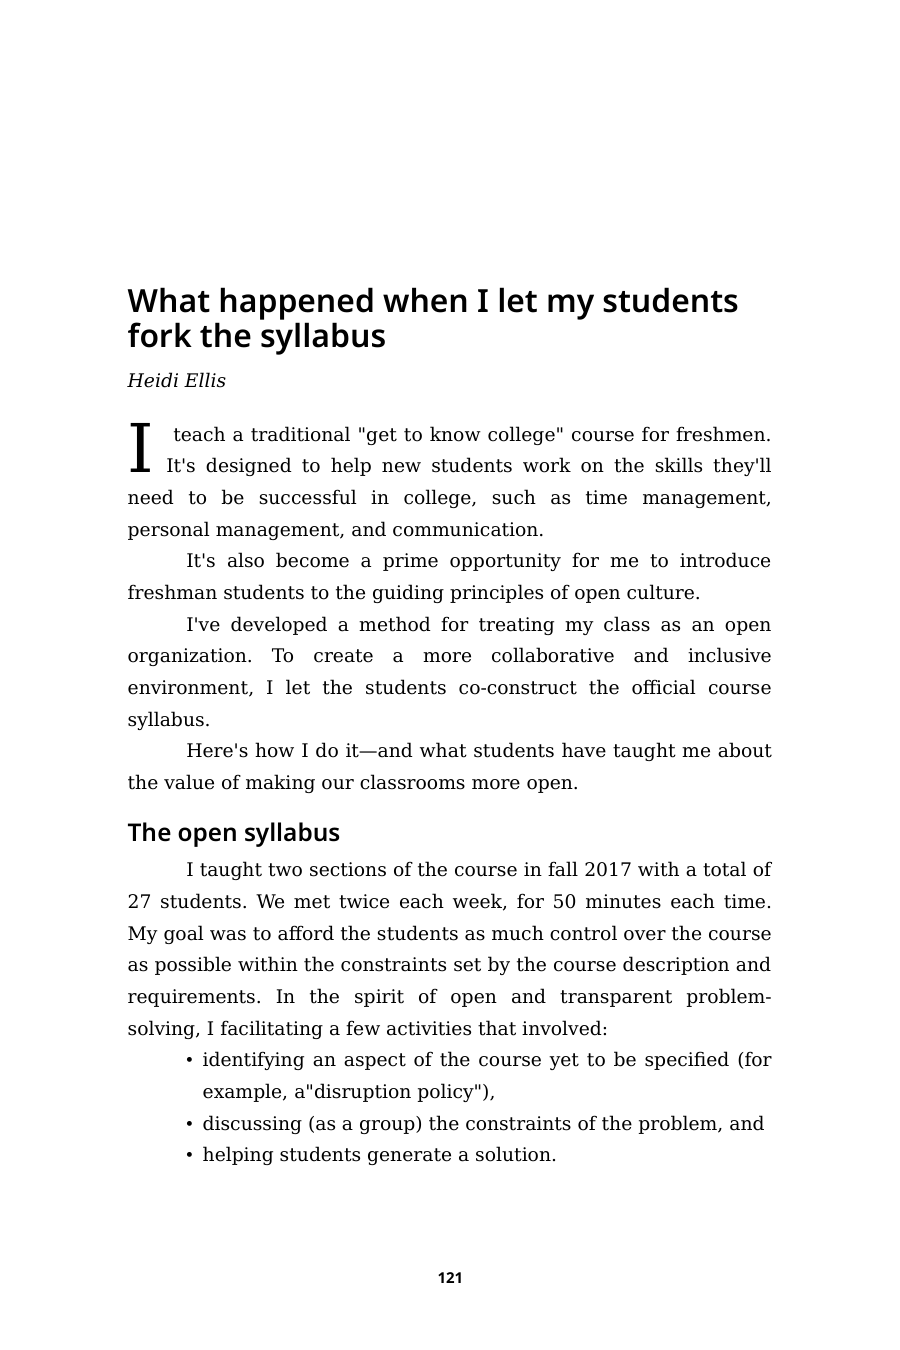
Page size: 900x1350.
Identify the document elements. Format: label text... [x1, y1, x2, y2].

list identifying an aspect of the course yet to be specified (for example, a"disruption policy"), [186, 1049, 772, 1103]
subtitle What happened when I let my students fork the syllabus [127, 283, 772, 357]
text I've developed a method for treating my class as an open organization. To create a more collaborative and inclusive environment, I let the students co-construct the official course syllabus. [127, 614, 772, 731]
text It's also become a prime opportunity for me to introduce freshman students to the guiding principles of open culture. [127, 551, 772, 604]
text I teach a traditional "get to know college" course for freshmen. It's designed to help new students work on the skills they'll need to be successful in college, such as time management, personal management, and communication. [127, 424, 772, 541]
list helping students generate a solution. [186, 1144, 772, 1166]
text Here's how I do it—and what students have taught me about the value of making our classrooms more open. [127, 741, 772, 794]
list discussing (as a group) the constraints of the problem, and [186, 1112, 772, 1134]
text Heidi Ellis [127, 370, 772, 392]
subtitle The open syllabus [127, 818, 772, 847]
text I taught two sections of the course in fall 2017 with a total of 27 students. We met twice each week, for 50 minutes each time. My goal was to afford the students as much control over the course as possible within the constraints set by the course description and requirements. In the spirit of open and transparent problem-solving, I facilitating a few activities that involved: [127, 859, 772, 1039]
